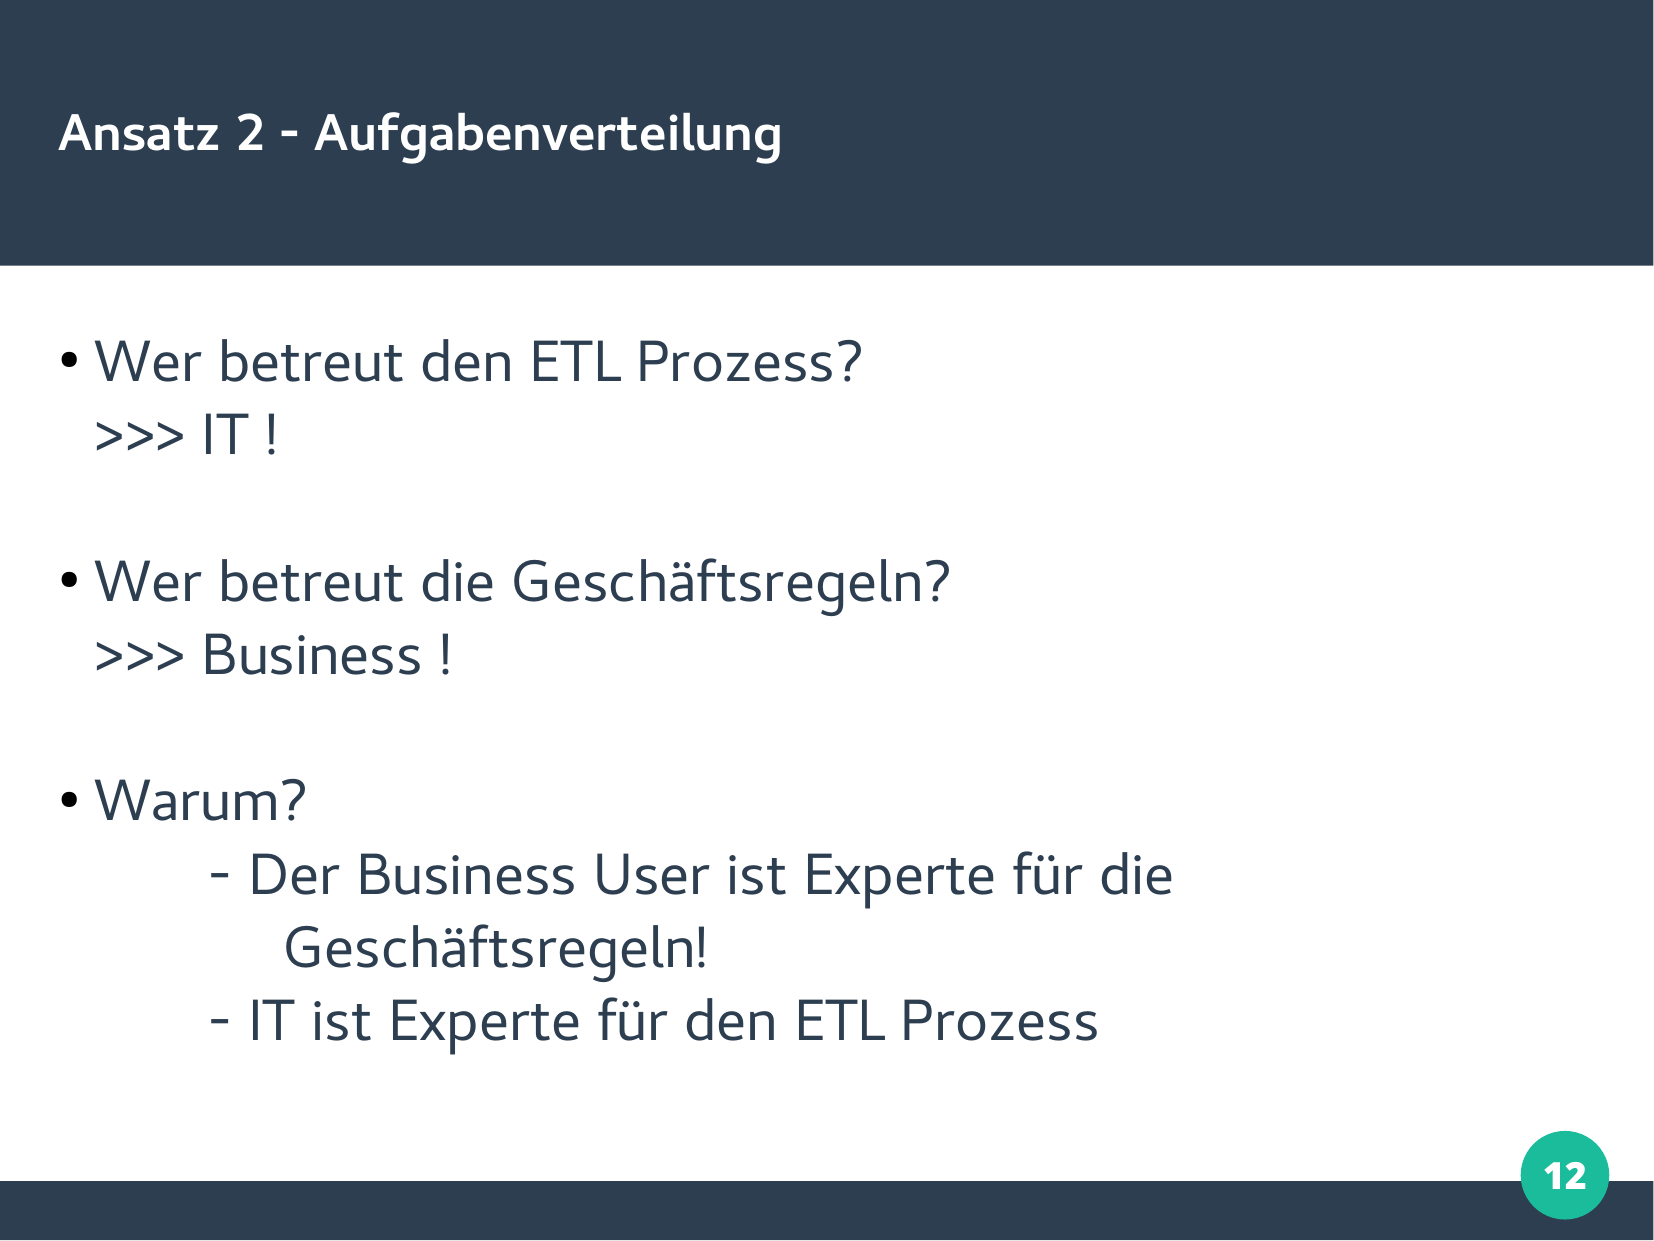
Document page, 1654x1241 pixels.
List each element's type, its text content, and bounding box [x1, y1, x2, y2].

title Ansatz 2 - Aufgabenverteilung [59, 59, 1595, 207]
subtitle Wer betreut den ETL Prozess? >>> IT ! Wer betreut die Geschäftsregeln? >>> Business ! Warum? - Der Business User ist Experte für die Geschäftsregeln! - IT ist Experte für den ETL Prozess [59, 324, 1565, 1145]
